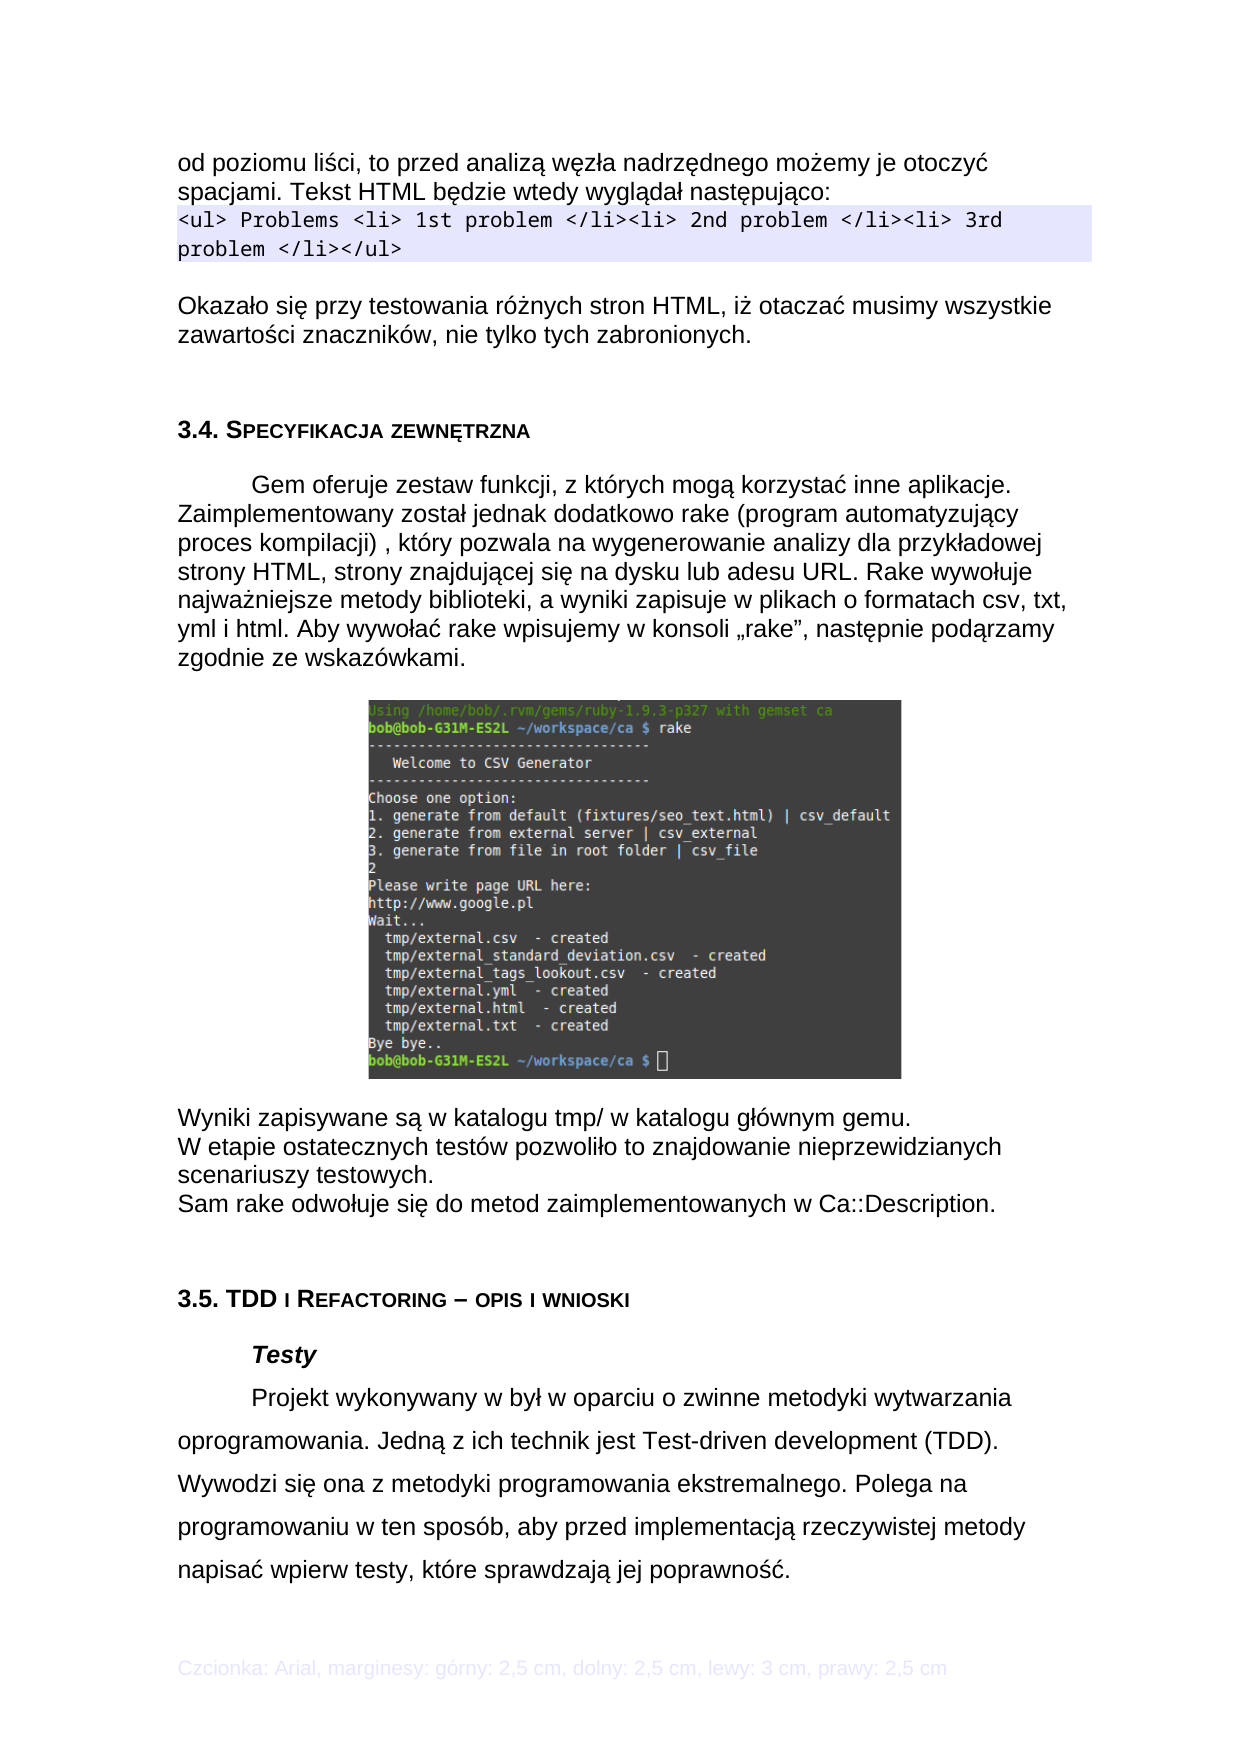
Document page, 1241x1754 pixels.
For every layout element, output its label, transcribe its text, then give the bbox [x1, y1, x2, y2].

text W etapie ostatecznych testów pozwoliło to znajdowanie nieprzewidzianych scenariuszy testowych. [177, 1131, 1092, 1189]
subtitle 3.5. TDD i Refactoring – opis i wnioski [177, 1284, 1092, 1313]
text od poziomu liści, to przed analizą węzła nadrzędnego możemy je otoczyć spacjami. Tekst HTML będzie wtedy wyglądał następująco: [177, 148, 1092, 205]
text Okazało się przy testowania różnych stron HTML, iż otaczać musimy wszystkie zawartości znaczników, nie tylko tych zabronionych. [177, 291, 1092, 348]
text <ul> Problems <li> 1st problem </li><li> 2nd problem </li><li> 3rd problem </li></ul> [177, 205, 1092, 262]
picture [368, 700, 902, 1079]
text Projekt wykonywany w był w oparciu o zwinne metodyki wytwarzania oprogramowania. Jedną z ich technik jest Test-driven development (TDD). Wywodzi się ona z metodyki programowania ekstremalnego. Polega na programowaniu w ten sposób, aby przed implementacją rzeczywistej metody napisać wpierw testy, które sprawdzają jej poprawność. [177, 1383, 1092, 1584]
subtitle 3.4. Specyfikacja zewnętrzna [177, 414, 1092, 443]
text Sam rake odwołuje się do metod zaimplementowanych w Ca::Description. [177, 1189, 1092, 1218]
text Wyniki zapisywane są w katalogu tmp/ w katalogu głównym gemu. [177, 1103, 1092, 1131]
text Testy [177, 1339, 1092, 1368]
text Gem oferuje zestaw funkcji, z których mogą korzystać inne aplikacje. Zaimplementowany został jednak dodatkowo rake (program automatyzujący proces kompilacji) , który pozwala na wygenerowanie analizy dla przykładowej strony HTML, strony znajdującej się na dysku lub adesu URL. Rake wywołuje najważniejsze metody biblioteki, a wyniki zapisuje w plikach o formatach csv, txt, yml i html. Aby wywołać rake wpisujemy w konsoli „rake”, następnie podąrzamy zgodnie ze wskazówkami. [177, 470, 1092, 671]
